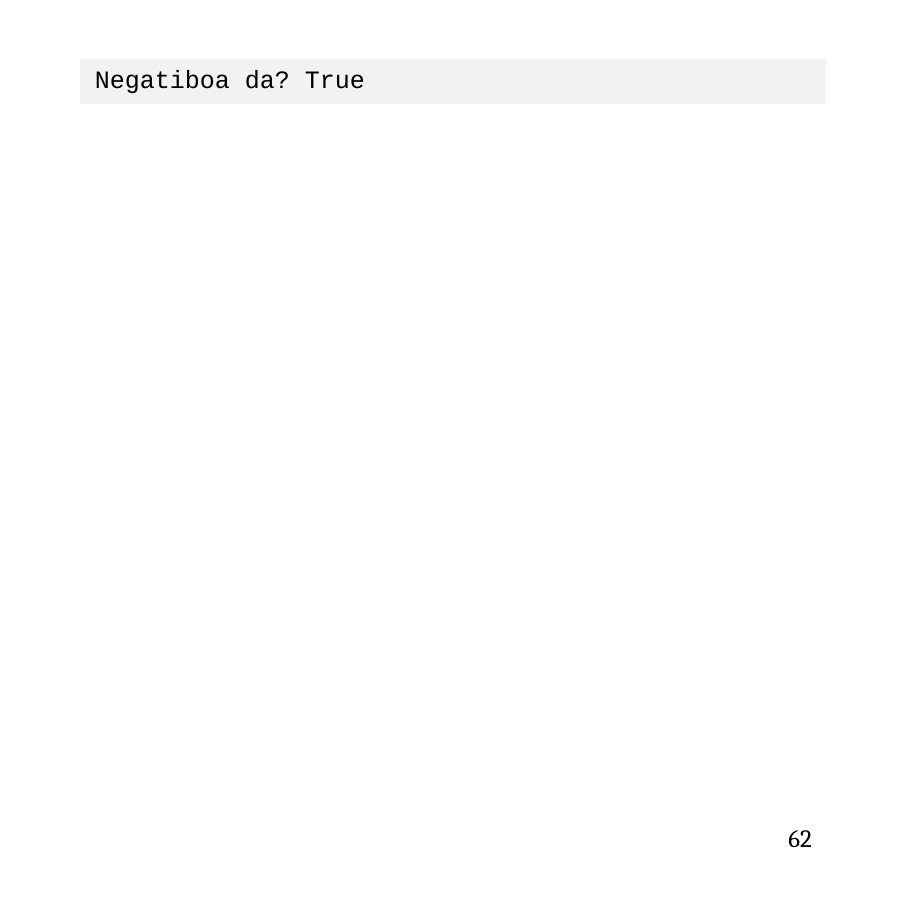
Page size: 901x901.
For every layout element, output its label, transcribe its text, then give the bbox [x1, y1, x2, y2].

text Negatiboa da? True [86, 65, 820, 98]
